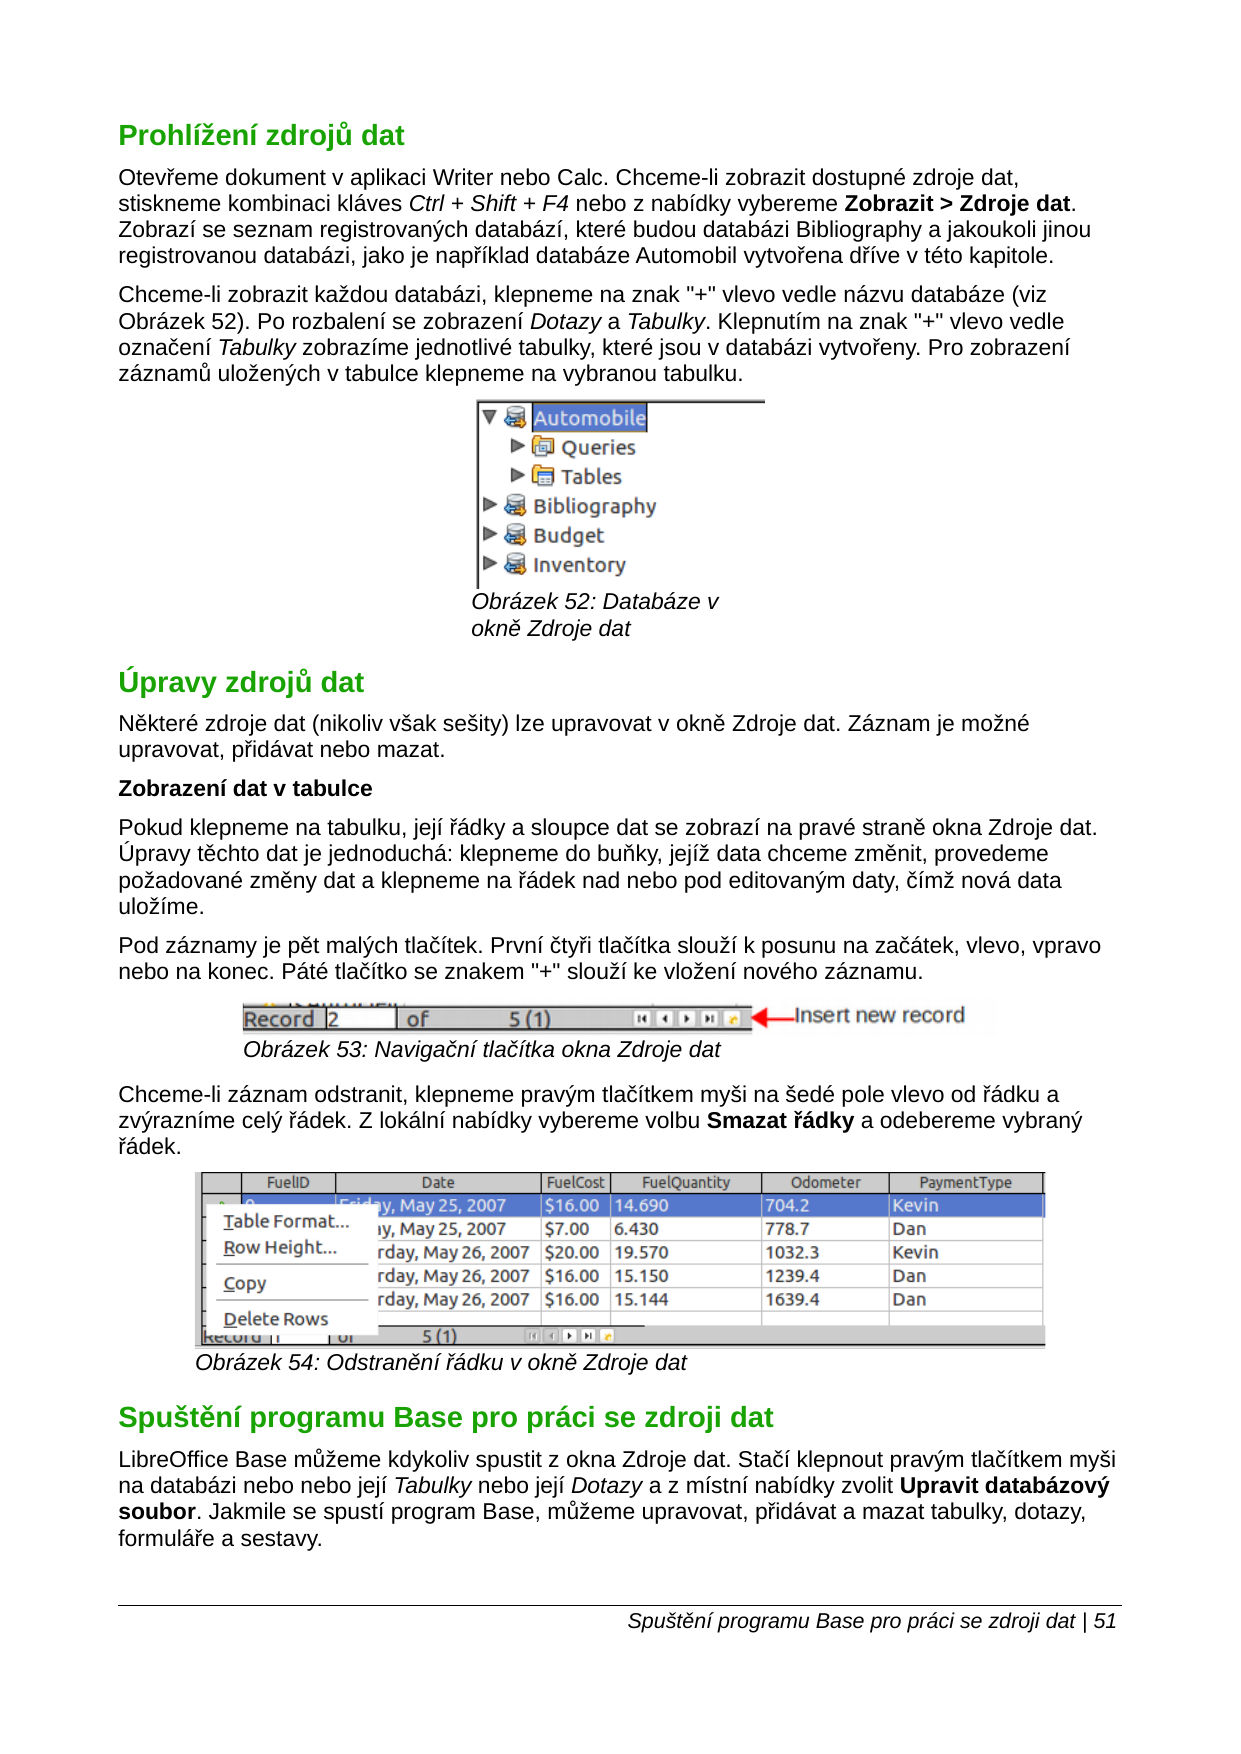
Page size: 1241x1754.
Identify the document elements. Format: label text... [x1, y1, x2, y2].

text Obrázek 53: Navigační tlačítka okna Zdroje dat [243, 1036, 997, 1062]
text Zobrazení dat v tabulce [118, 775, 1122, 801]
subtitle Prohlížení zdrojů dat [118, 118, 1122, 152]
subtitle Spuštění programu Base pro práci se zdroji dat [118, 1400, 1122, 1434]
picture [242, 997, 998, 1036]
picture [194, 1172, 1046, 1349]
text Otevřeme dokument v aplikaci Writer nebo Calc. Chceme-li zobrazit dostupné zdroje dat, stiskneme kombinaci kláves Ctrl + Shift + F4 nebo z nabídky vybereme Zobrazit > Zdroje dat. Zobrazí se seznam registrovaných databází, které budou databázi Bibliography a jakoukoli jinou registrovanou databázi, jako je například databáze Automobil vytvořena dříve v této kapitole. [118, 163, 1122, 269]
text Pod záznamy je pět malých tlačítek. První čtyři tlačítka slouží k posunu na začátek, vlevo, vpravo nebo na konec. Páté tlačítko se znakem "+" slouží ke vložení nového záznamu. [118, 932, 1122, 984]
text LibreOffice Base můžeme kdykoliv spustit z okna Zdroje dat. Stačí klepnout pravým tlačítkem myši na databázi nebo nebo její Tabulky nebo její Dotazy a z místní nabídky zvolit Upravit databázový soubor. Jakmile se spustí program Base, můžeme upravovat, přidávat a mazat tabulky, dotazy, formuláře a sestavy. [118, 1446, 1122, 1551]
text Chceme-li zobrazit každou databázi, klepneme na znak "+" vlevo vedle názvu databáze (viz Obrázek 52). Po rozbalení se zobrazení Dotazy a Tabulky. Klepnutím na znak "+" vlevo vedle označení Tabulky zobrazíme jednotlivé tabulky, které jsou v databázi vytvořeny. Pro zobrazení záznamů uložených v tabulce klepneme na vybranou tabulku. [118, 281, 1122, 387]
text Některé zdroje dat (nikoliv však sešity) lze upravovat v okně Zdroje dat. Záznam je možné upravovat, přidávat nebo mazat. [118, 710, 1122, 763]
text Obrázek 52: Databáze v okně Zdroje dat [471, 589, 769, 641]
picture [475, 399, 765, 589]
text Pokud klepneme na tabulku, její řádky a sloupce dat se zobrazí na pravé straně okna Zdroje dat. Úpravy těchto dat je jednoduchá: klepneme do buňky, jejíž data chceme změnit, provedeme požadované změny dat a klepneme na řádek nad nebo pod editovaným daty, čímž nová data uložíme. [118, 814, 1122, 919]
text Obrázek 54: Odstranění řádku v okně Zdroje dat [195, 1349, 1045, 1375]
text Chceme-li záznam odstranit, klepneme pravým tlačítkem myši na šedé pole vlevo od řádku a zvýrazníme celý řádek. Z lokální nabídky vybereme volbu Smazat řádky a odebereme vybraný řádek. [118, 1081, 1122, 1160]
subtitle Úpravy zdrojů dat [118, 664, 1122, 698]
